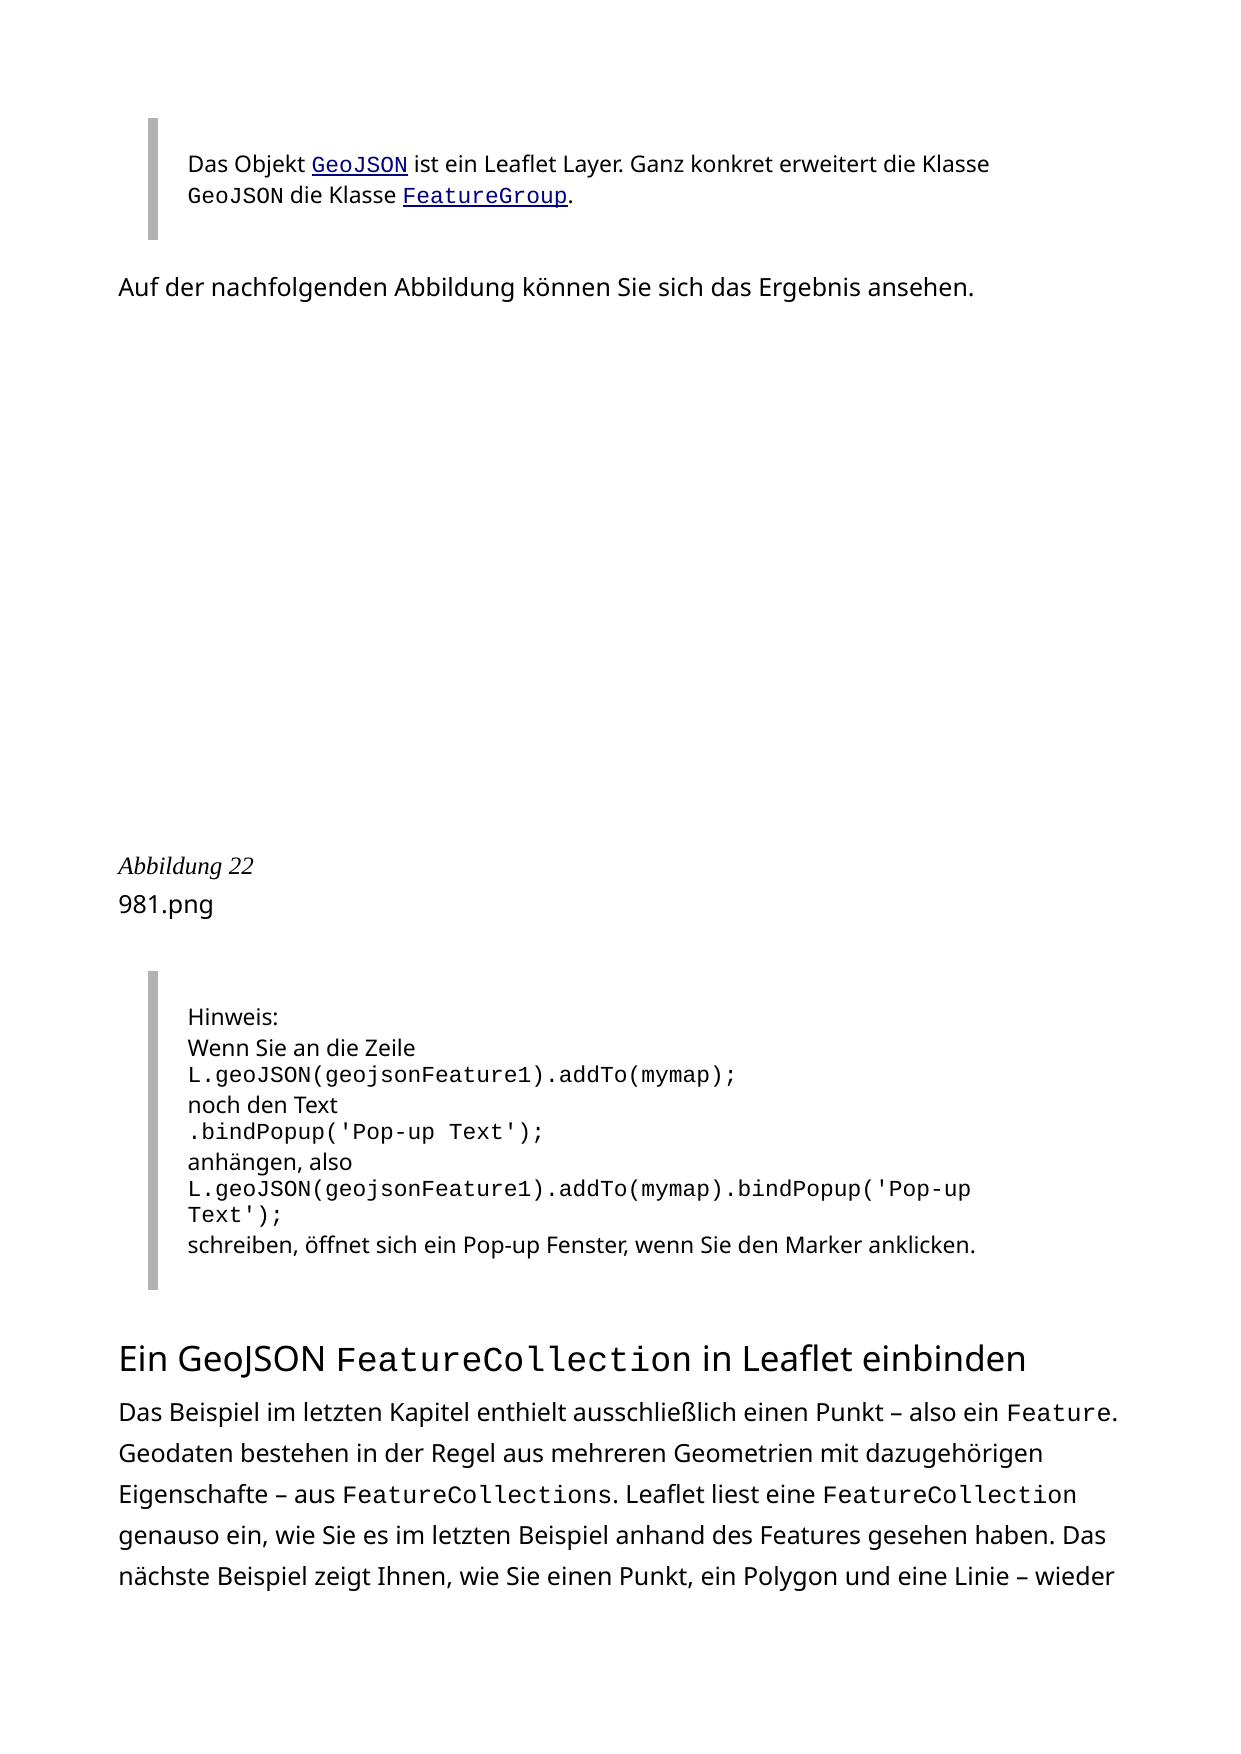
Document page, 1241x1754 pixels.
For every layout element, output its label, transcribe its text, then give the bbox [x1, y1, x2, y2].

text 981.png [118, 879, 1122, 920]
text Das Objekt GeoJSON ist ein Leaflet Layer. Ganz konkret erweitert die Klasse GeoJSON die Klasse FeatureGroup. [158, 118, 1093, 240]
text Das Beispiel im letzten Kapitel enthielt ausschließlich einen Punkt – also ein Feature. Geodaten bestehen in der Regel aus mehreren Geometrien mit dazugehörigen Eigenschafte – aus FeatureCollections. Leaflet liest eine FeatureCollection genauso ein, wie Sie es im letzten Beispiel anhand des Features gesehen haben. Das nächste Beispiel zeigt Ihnen, wie Sie einen Punkt, ein Polygon und eine Linie – wieder [118, 1395, 1122, 1592]
text Hinweis: Wenn Sie an die Zeile L.geoJSON(geojsonFeature1).addTo(mymap); noch den Text .bindPopup('Pop-up Text'); anhängen, also L.geoJSON(geojsonFeature1).addTo(mymap).bindPopup('Pop-up Text'); schreiben, öffnet sich ein Pop-up Fenster, wenn Sie den Marker anklicken. [158, 971, 1093, 1290]
text [118, 325, 1122, 337]
text Auf der nachfolgenden Abbildung können Sie sich das Ergebnis ansehen. [118, 269, 1122, 303]
subtitle Ein GeoJSON FeatureCollection in Leaflet einbinden [118, 1334, 1122, 1382]
text Abbildung 22 [118, 337, 1122, 879]
